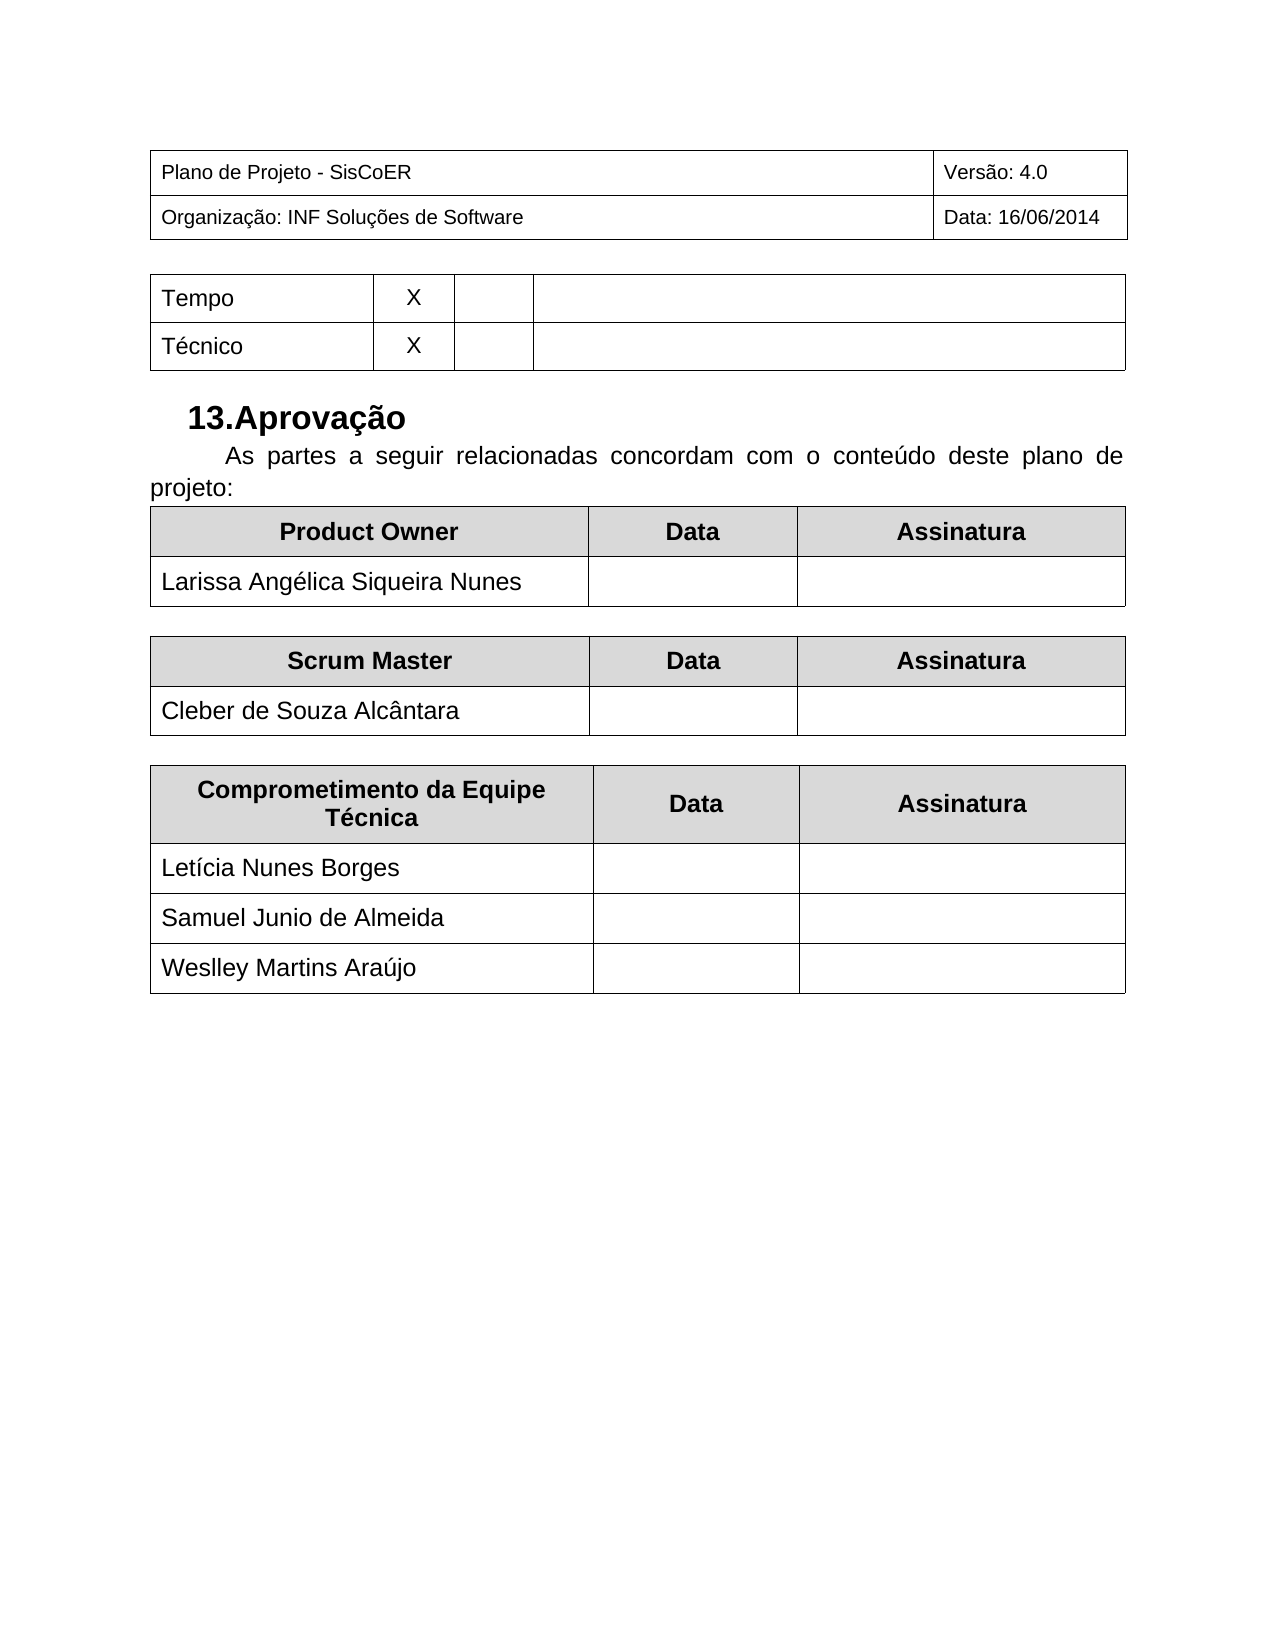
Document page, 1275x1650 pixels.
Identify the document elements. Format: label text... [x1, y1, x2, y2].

table_header Data [589, 507, 797, 556]
text As partes a seguir relacionadas concordam com o conteúdo deste plano de projeto: [150, 442, 1125, 502]
table_cell Tempo [151, 275, 373, 322]
table_cell [594, 844, 799, 893]
table_cell [800, 944, 1125, 992]
table_cell [798, 557, 1125, 606]
table_cell [589, 557, 797, 606]
table_cell X [374, 323, 454, 370]
table_header Data [590, 637, 797, 686]
table_cell X [374, 275, 454, 322]
table_cell [594, 894, 799, 942]
table_cell [798, 687, 1125, 735]
table_header Data [594, 766, 799, 843]
table_cell [534, 323, 1125, 370]
table_header Comprometimento da Equipe Técnica [151, 766, 593, 843]
table_cell [594, 944, 799, 992]
table_cell [534, 275, 1125, 322]
table_cell [800, 894, 1125, 942]
table_cell [590, 687, 797, 735]
table_header Scrum Master [151, 637, 589, 686]
list Aprovação [187, 399, 1125, 437]
table_header Product Owner [151, 507, 588, 556]
table_header Assinatura [798, 507, 1125, 556]
table_cell [455, 323, 533, 370]
table_cell Cleber de Souza Alcântara [151, 687, 589, 735]
table_cell Letícia Nunes Borges [151, 844, 593, 893]
table_cell Larissa Angélica Siqueira Nunes [151, 557, 588, 606]
table_cell Samuel Junio de Almeida [151, 894, 593, 942]
table_header Assinatura [800, 766, 1125, 843]
table_cell Técnico [151, 323, 373, 370]
table_cell [800, 844, 1125, 893]
table_cell [455, 275, 533, 322]
table_cell Weslley Martins Araújo [151, 944, 593, 992]
table_header Assinatura [798, 637, 1125, 686]
